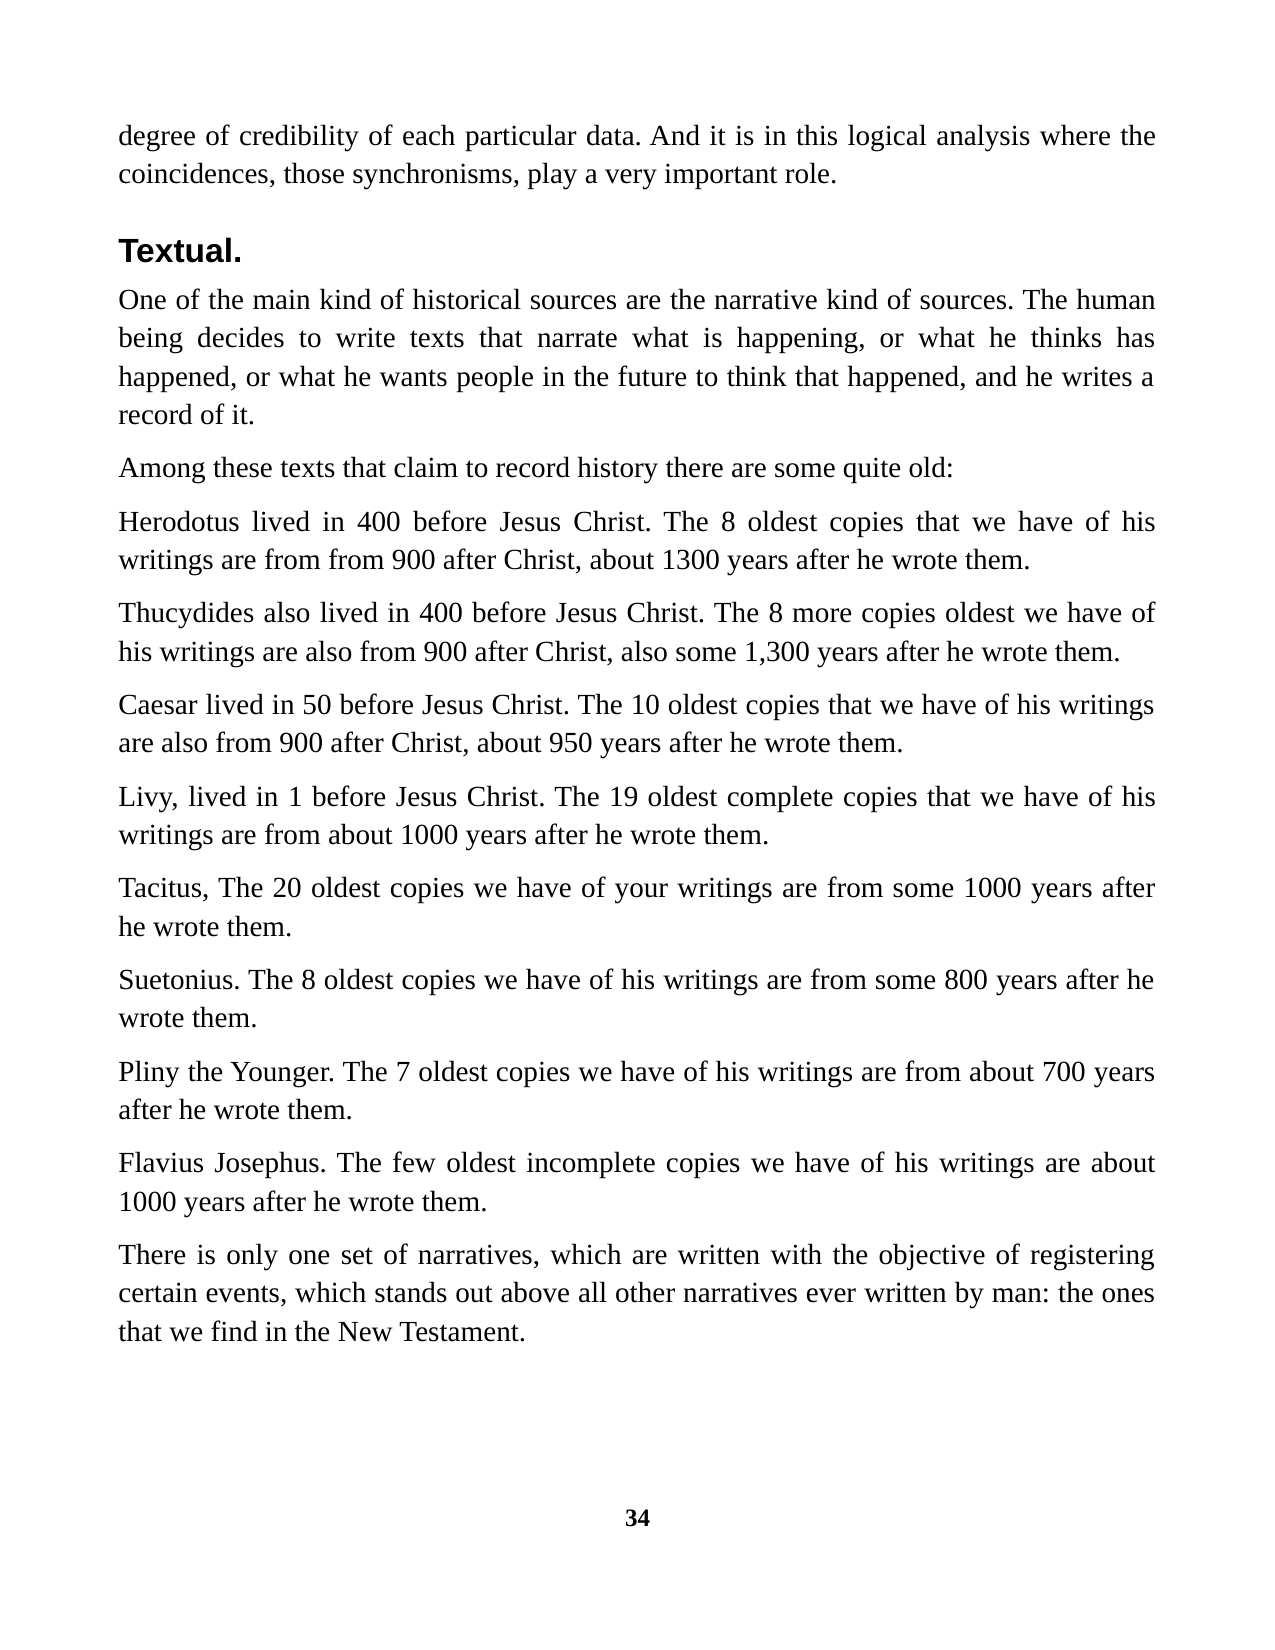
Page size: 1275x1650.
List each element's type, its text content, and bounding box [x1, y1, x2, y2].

text Among these texts that claim to record history there are some quite old: [118, 451, 1157, 484]
text Pliny the Younger. The 7 oldest copies we have of his writings are from about 700 years after he wrote them. [118, 1054, 1157, 1126]
text Caesar lived in 50 before Jesus Christ. The 10 oldest copies that we have of his writings are also from 900 after Christ, about 950 years after he wrote them. [118, 687, 1157, 759]
text Livy, lived in 1 before Jesus Christ. The 19 oldest complete copies that we have of his writings are from about 1000 years after he wrote them. [118, 779, 1157, 851]
text Thucydides also lived in 400 before Jesus Christ. The 8 more copies oldest we have of his writings are also from 900 after Christ, also some 1,300 years after he wrote them. [118, 595, 1157, 667]
text degree of credibility of each particular data. And it is in this logical analysis where the coincidences, those synchronisms, play a very important role. [118, 118, 1157, 190]
text One of the main kind of historical sources are the narrative kind of sources. The human being decides to write texts that narrate what is happening, or what he thinks has happened, or what he wants people in the future to think that happened, and he writes a record of it. [118, 282, 1157, 431]
subtitle Textual. [118, 231, 1157, 269]
text Tacitus, The 20 oldest copies we have of your writings are from some 1000 years after he wrote them. [118, 870, 1157, 942]
text There is only one set of narratives, which are written with the objective of registering certain events, which stands out above all other narratives ever written by man: the ones that we find in the New Testament. [118, 1237, 1157, 1348]
text Suetonius. The 8 oldest copies we have of his writings are from some 800 years after he wrote them. [118, 962, 1157, 1034]
text Flavius Josephus. The few oldest incomplete copies we have of his writings are about 1000 years after he wrote them. [118, 1145, 1157, 1217]
text Herodotus lived in 400 before Jesus Christ. The 8 oldest copies that we have of his writings are from from 900 after Christ, about 1300 years after he wrote them. [118, 504, 1157, 576]
